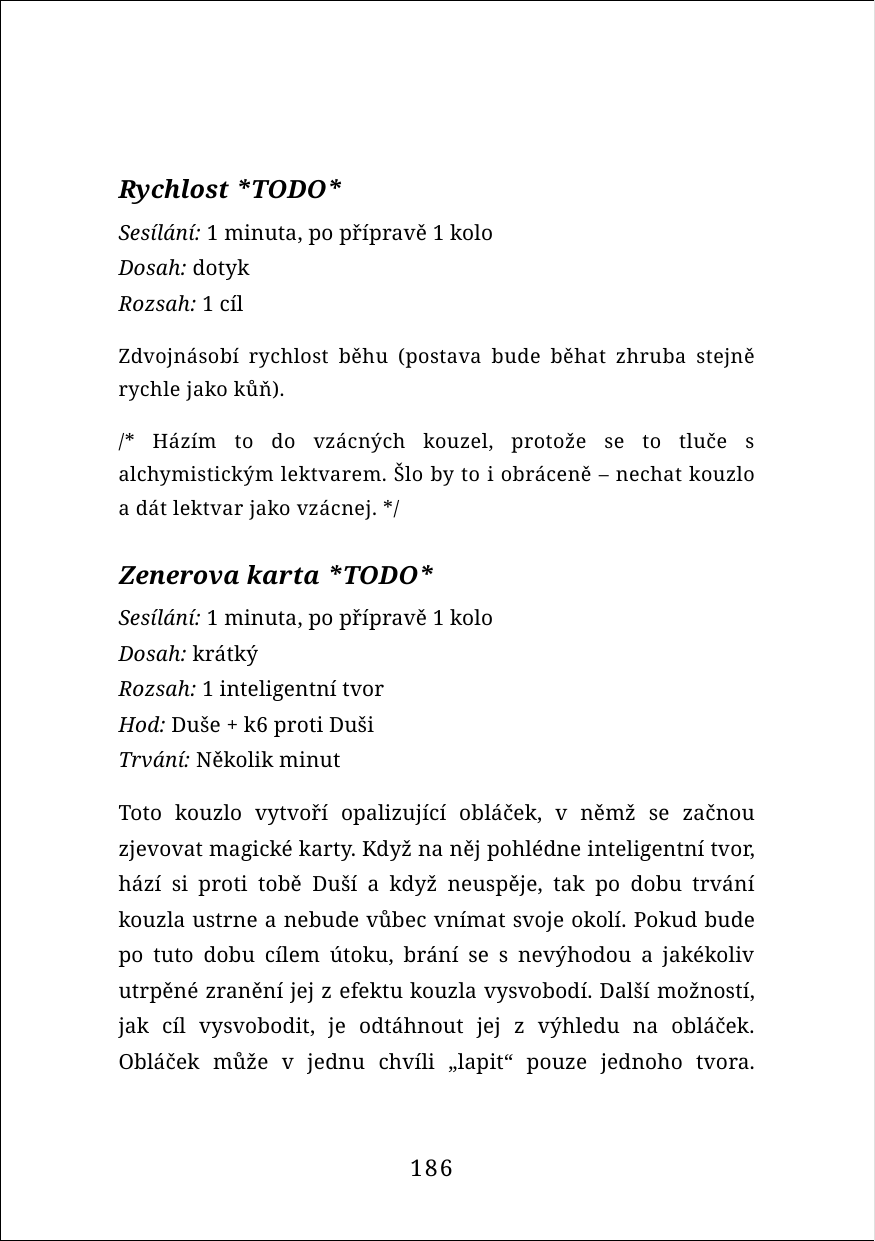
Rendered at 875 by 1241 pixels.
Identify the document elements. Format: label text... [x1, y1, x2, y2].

text Sesílání: 1 minuta, po přípravě 1 kolo Dosah: dotyk Rozsah: 1 cíl [118, 218, 756, 317]
text /* Házím to do vzácných kouzel, protože se to tluče s alchymistickým lektvarem. Šlo by to i obráceně – nechat kouzlo a dát lektvar jako vzácnej. */ [118, 427, 756, 521]
text Sesílání: 1 minuta, po přípravě 1 kolo Dosah: krátký Rozsah: 1 inteligentní tvor Hod: Duše + k6 proti Duši Trvání: Několik minut [118, 603, 756, 774]
subtitle Zenerova karta *TODO* [118, 557, 756, 591]
text Zdvojnásobí rychlost běhu (postava bude běhat zhruba stejně rychle jako kůň). [118, 342, 756, 402]
text Toto kouzlo vytvoří opalizující obláček, v němž se začnou zjevovat magické karty. Když na něj pohlédne inteligentní tvor, hází si proti tobě Duší a když neuspěje, tak po dobu trvání kouzla ustrne a nebude vůbec vnímat svoje okolí. Pokud bude po tuto dobu cílem útoku, brání se s nevýhodou a jakékoliv utrpěné zranění jej z efektu kouzla vysvobodí. Další možností, jak cíl vysvobodit, je odtáhnout jej z výhledu na obláček. Obláček může v jednu chvíli „lapit“ pouze jednoho tvora. [118, 798, 756, 1076]
subtitle Rychlost *TODO* [118, 172, 756, 206]
